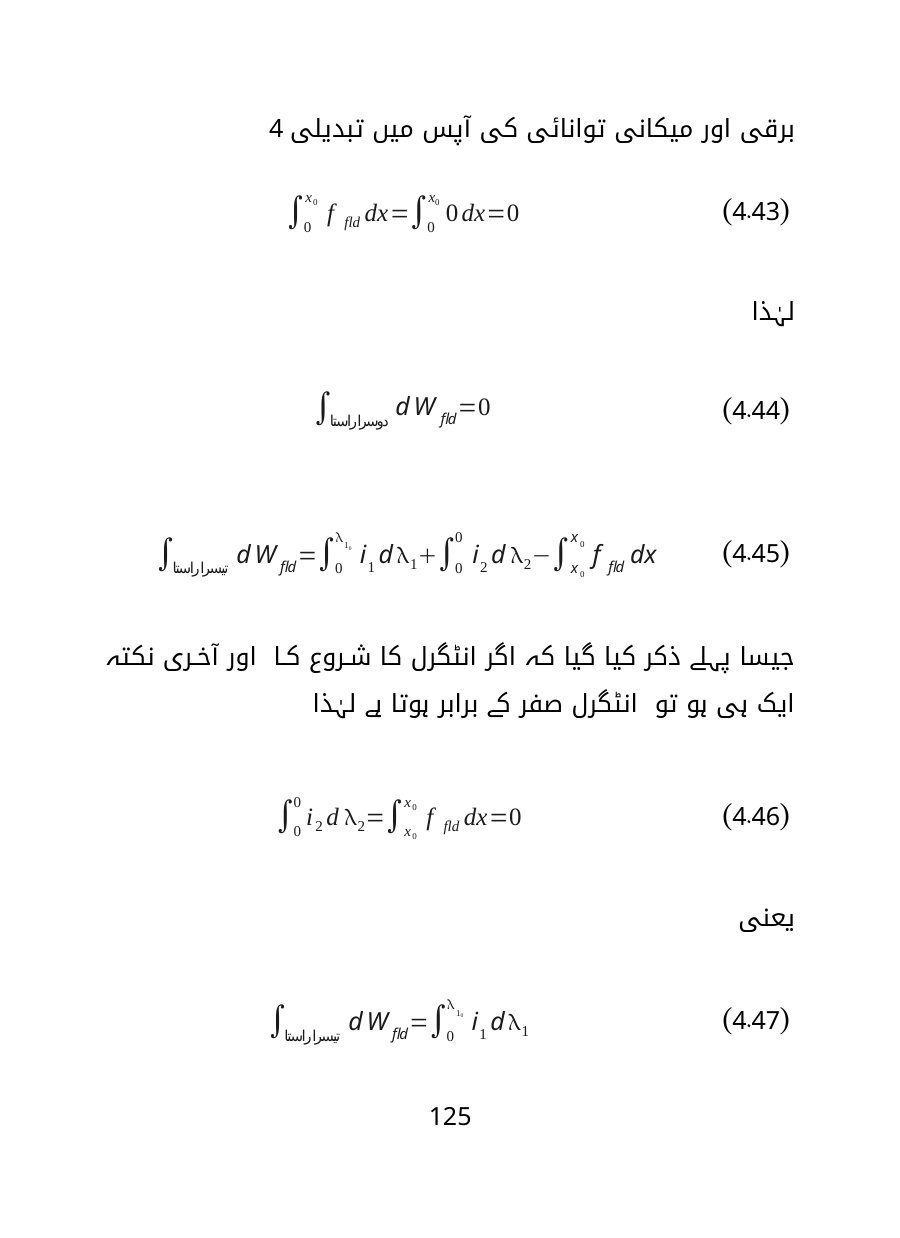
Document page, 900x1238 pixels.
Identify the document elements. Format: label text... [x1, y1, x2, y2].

text لہٰذا [105, 288, 795, 335]
text یعنی [105, 894, 795, 942]
table_header (4.44) [690, 382, 795, 453]
table_header [105, 183, 691, 254]
table_header (4.47) [683, 989, 795, 1066]
table_header (4.45) [698, 521, 795, 599]
text جیسا پہلے ذکر کیا گیا کہ اگر انٹگرل کا شروع کا اور آخری نکتہ ایک ہی ہو تو انٹگرل صفر کے برابر ہوتا ہے لہٰذا [105, 633, 795, 728]
table_header [105, 989, 683, 1066]
table_header (4.43) [691, 183, 795, 254]
table_header (4.46) [683, 787, 795, 860]
table_header [105, 787, 683, 860]
table_header [105, 521, 698, 599]
table_header [105, 382, 690, 453]
